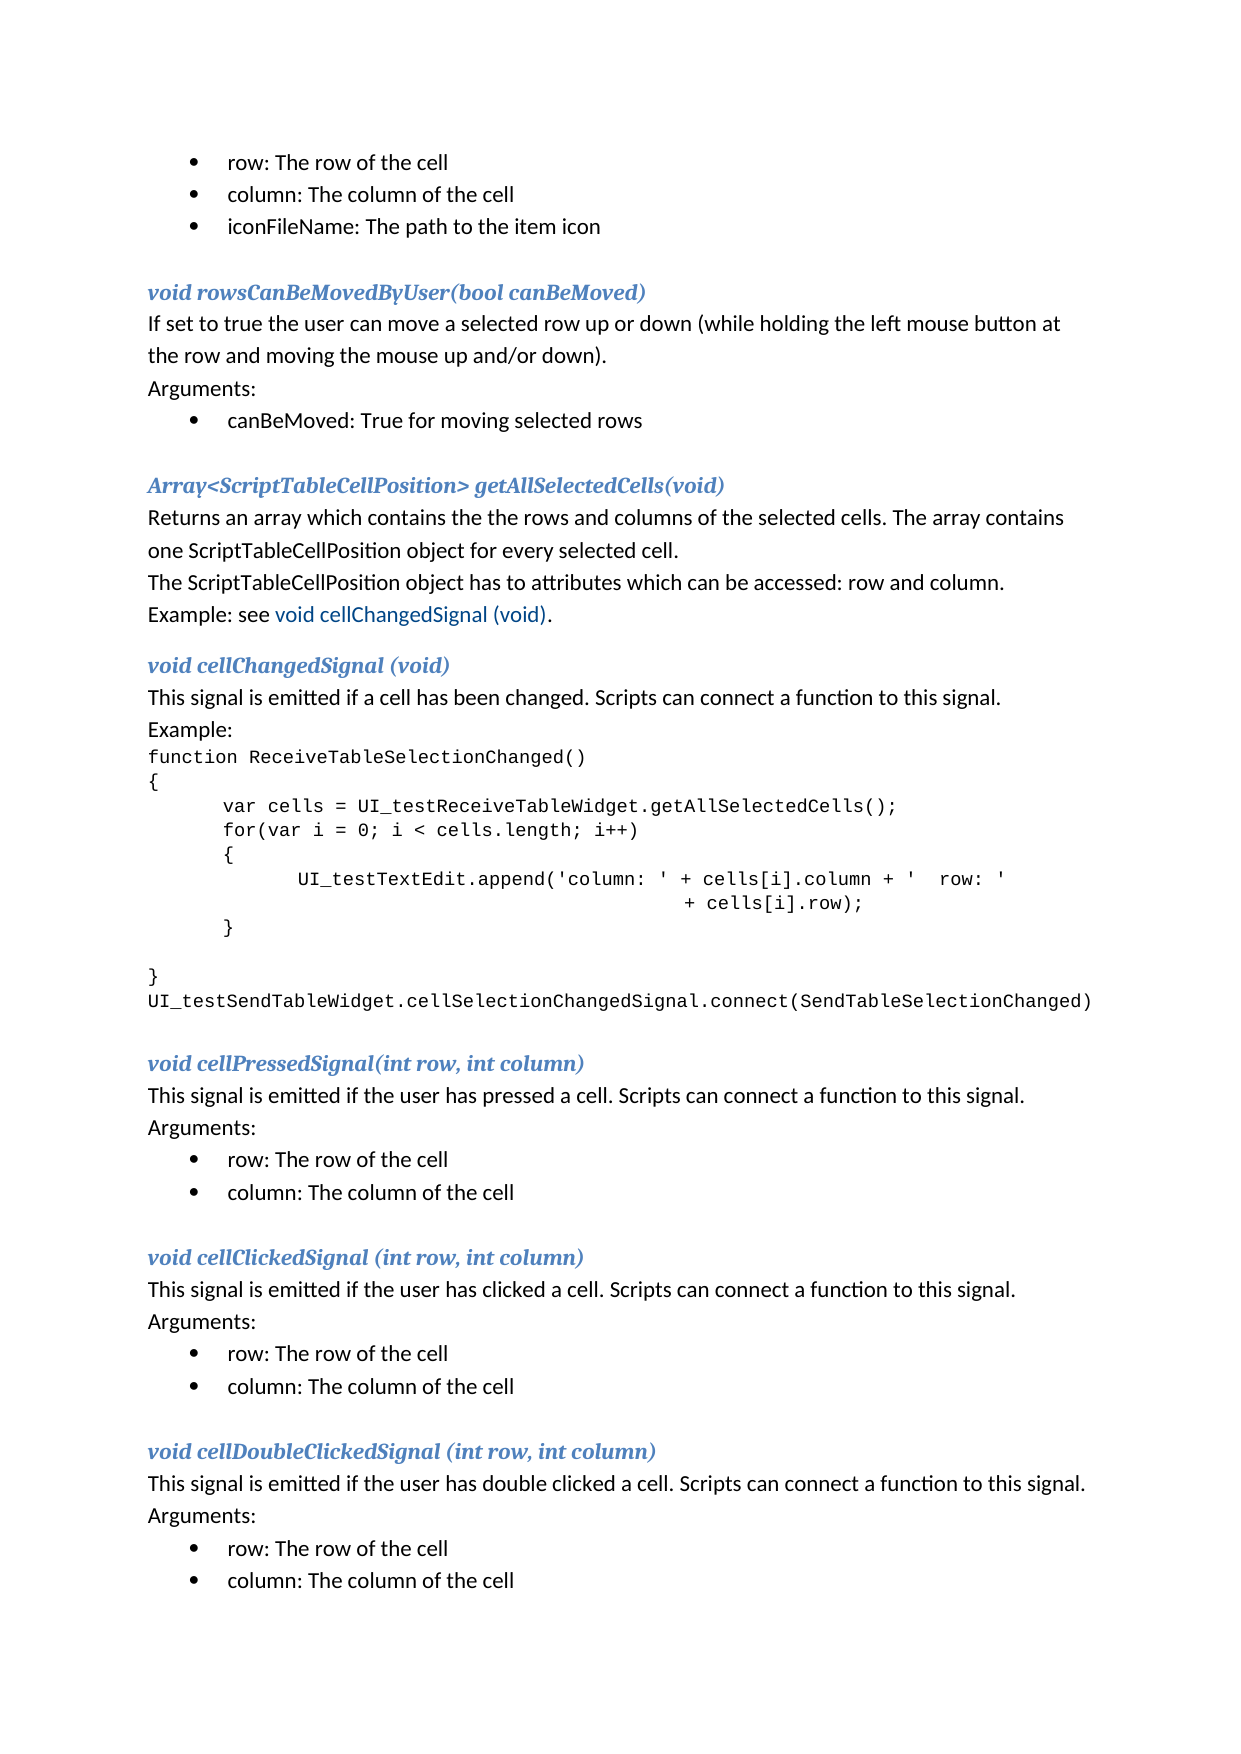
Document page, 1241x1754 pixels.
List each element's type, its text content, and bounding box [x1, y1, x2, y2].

text UI_testTextEdit.append('column: ' + cells[i].column + ' row: ' + cells[i].row); [148, 869, 1093, 915]
subtitle void cellClickedSignal (int row, int column) [148, 1245, 1093, 1271]
text Arguments: [148, 1501, 1093, 1529]
text function ReceiveTableSelectionChanged() [148, 748, 1093, 769]
text This signal is emitted if a cell has been changed. Scripts can connect a function to this signal. [148, 683, 1093, 711]
text { [148, 845, 1093, 866]
list column: The column of the cell [190, 1178, 1093, 1206]
list row: The row of the cell [190, 1146, 1093, 1173]
list column: The column of the cell [190, 1566, 1093, 1594]
list row: The row of the cell [190, 148, 1093, 176]
text Returns an array which contains the the rows and columns of the selected cells. The array contains one ScriptTableCellPosition object for every selected cell. [148, 503, 1093, 564]
text var cells = UI_testReceiveTableWidget.getAllSelectedCells(); [148, 796, 1093, 818]
list column: The column of the cell [190, 1372, 1093, 1400]
text Arguments: [148, 1113, 1093, 1141]
subtitle void cellPressedSignal(int row, int column) [148, 1051, 1093, 1077]
subtitle void rowsCanBeMovedByUser(bool canBeMoved) [148, 279, 1093, 306]
subtitle void cellDoubleClickedSignal (int row, int column) [148, 1439, 1093, 1465]
text If set to true the user can move a selected row up or down (while holding the left mouse button at the row and moving the mouse up and/or down). [148, 309, 1093, 370]
text Arguments: [148, 374, 1093, 402]
text Example: [148, 716, 1093, 743]
subtitle Array<ScriptTableCellPosition> getAllSelectedCells(void) [148, 473, 1093, 500]
text The ScriptTableCellPosition object has to attributes which can be accessed: row and column. [148, 568, 1093, 596]
text } [148, 918, 1093, 939]
text { [148, 772, 1093, 793]
list iconFileName: The path to the item icon [190, 212, 1093, 240]
text for(var i = 0; i < cells.length; i++) [148, 821, 1093, 842]
text Arguments: [148, 1307, 1093, 1335]
text This signal is emitted if the user has clicked a cell. Scripts can connect a function to this signal. [148, 1275, 1093, 1303]
text Example: see void cellChangedSignal (void). [148, 600, 1093, 628]
list row: The row of the cell [190, 1534, 1093, 1562]
subtitle void cellChangedSignal (void) [148, 653, 1093, 679]
text This signal is emitted if the user has pressed a cell. Scripts can connect a function to this signal. [148, 1081, 1093, 1109]
list canBeMoved: True for moving selected rows [190, 406, 1093, 434]
list column: The column of the cell [190, 180, 1093, 208]
text UI_testSendTableWidget.cellSelectionChangedSignal.connect(SendTableSelectionChanged) [148, 991, 1093, 1013]
text } [148, 967, 1093, 988]
text This signal is emitted if the user has double clicked a cell. Scripts can connect a function to this signal. [148, 1469, 1093, 1497]
list row: The row of the cell [190, 1339, 1093, 1368]
